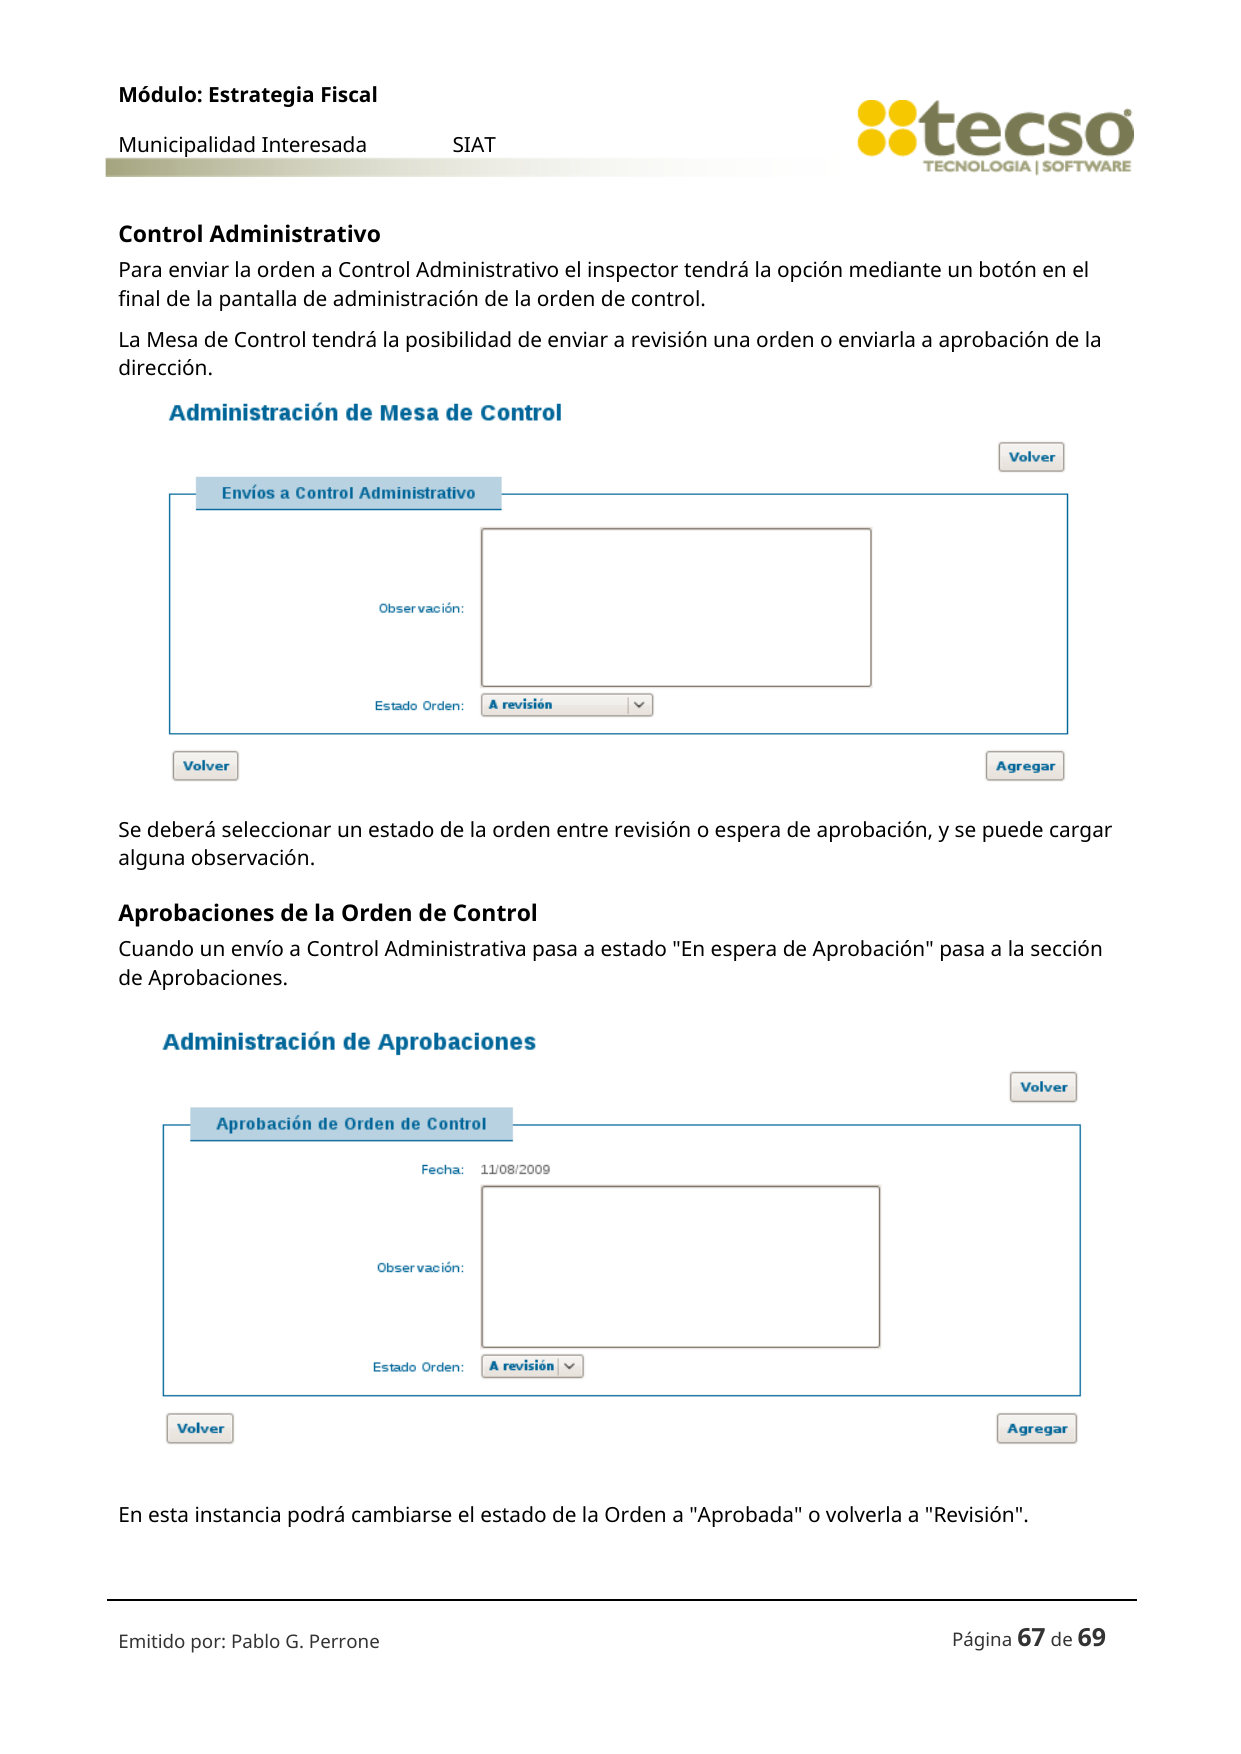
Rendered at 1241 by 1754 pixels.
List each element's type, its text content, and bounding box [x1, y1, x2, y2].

subtitle Aprobaciones de la Orden de Control [118, 897, 1122, 928]
picture [105, 100, 1134, 177]
picture [155, 395, 1085, 814]
picture [155, 1029, 1085, 1458]
text Se deberá seleccionar un estado de la orden entre revisión o espera de aprobación, y se puede cargar alguna observación. [118, 814, 1122, 872]
text Cuando un envío a Control Administrativa pasa a estado "En espera de Aprobación" pasa a la sección de Aprobaciones. [118, 934, 1122, 991]
text Para enviar la orden a Control Administrativo el inspector tendrá la opción mediante un botón en el final de la pantalla de administración de la orden de control. [118, 255, 1122, 312]
subtitle Control Administrativo [118, 218, 1122, 249]
text En esta instancia podrá cambiarse el estado de la Orden a "Aprobada" o volverla a "Revisión". [118, 1500, 1122, 1528]
text La Mesa de Control tendrá la posibilidad de enviar a revisión una orden o enviarla a aprobación de la dirección. [118, 325, 1122, 382]
